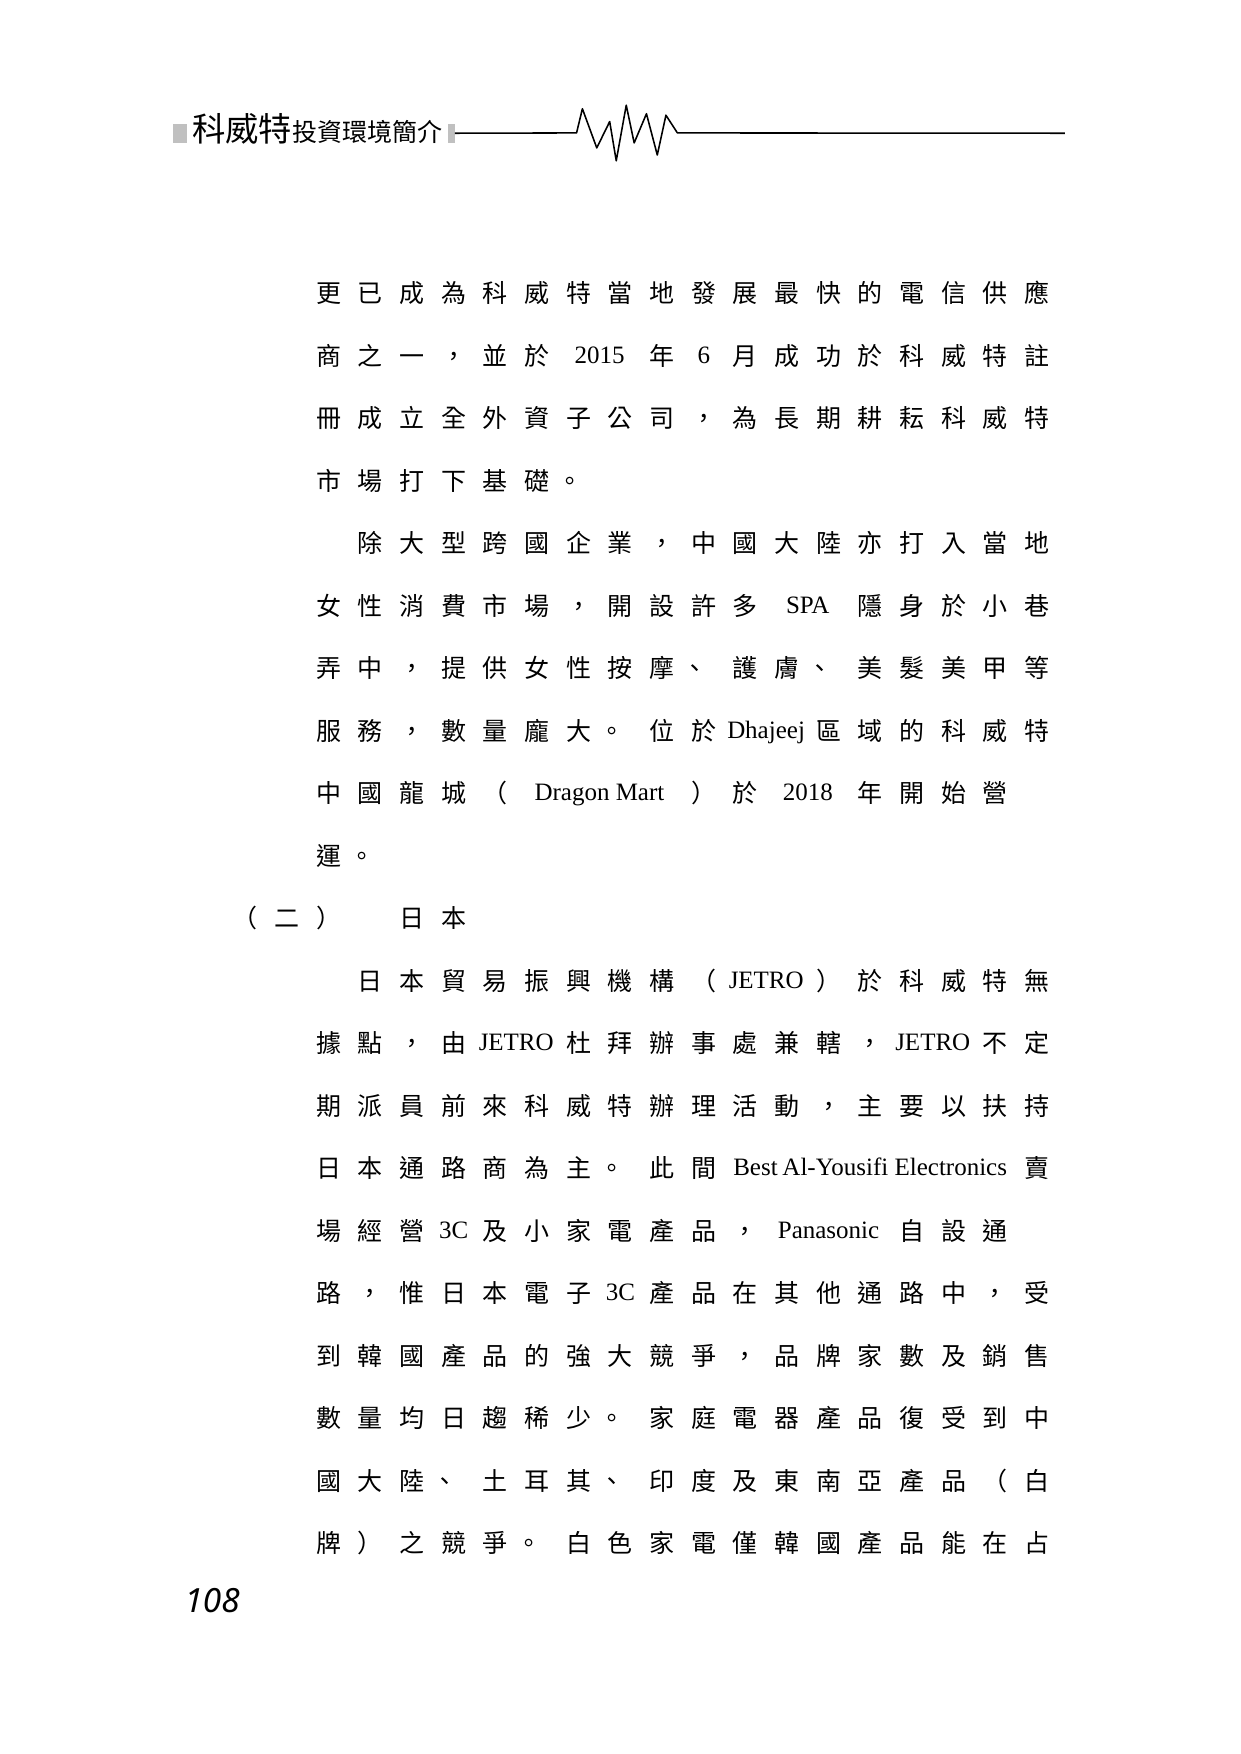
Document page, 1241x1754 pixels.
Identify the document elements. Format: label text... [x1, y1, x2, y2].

text 更已成為科威特當地發展最快的電信供應商之一，並於2015年6月成功於科威特註冊成立全外資子公司，為長期耕耘科威特市場打下基礎。 [281, 250, 1058, 500]
text 除大型跨國企業，中國大陸亦打入當地女性消費市場，開設許多SPA隱身於小巷弄中，提供女性按摩、護膚、美髮美甲等服務，數量龐大。位於Dhajeej區域的科威特中國龍城（Dragon Mart）於2018年開始營運。 [281, 500, 1058, 875]
text 日本貿易振興機構（JETRO）於科威特無據點，由JETRO杜拜辦事處兼轄，JETRO不定期派員前來科威特辦理活動，主要以扶持日本通路商為主。此間Best Al-Yousifi Electronics賣場經營3C及小家電產品，Panasonic自設通路，惟日本電子3C產品在其他通路中，受到韓國產品的強大競爭，品牌家數及銷售數量均日趨稀少。家庭電器產品復受到中國大陸、土耳其、印度及東南亞產品（白牌）之競爭。白色家電僅韓國產品能在占 [281, 938, 1058, 1563]
text （二） 日本 [207, 875, 1058, 938]
